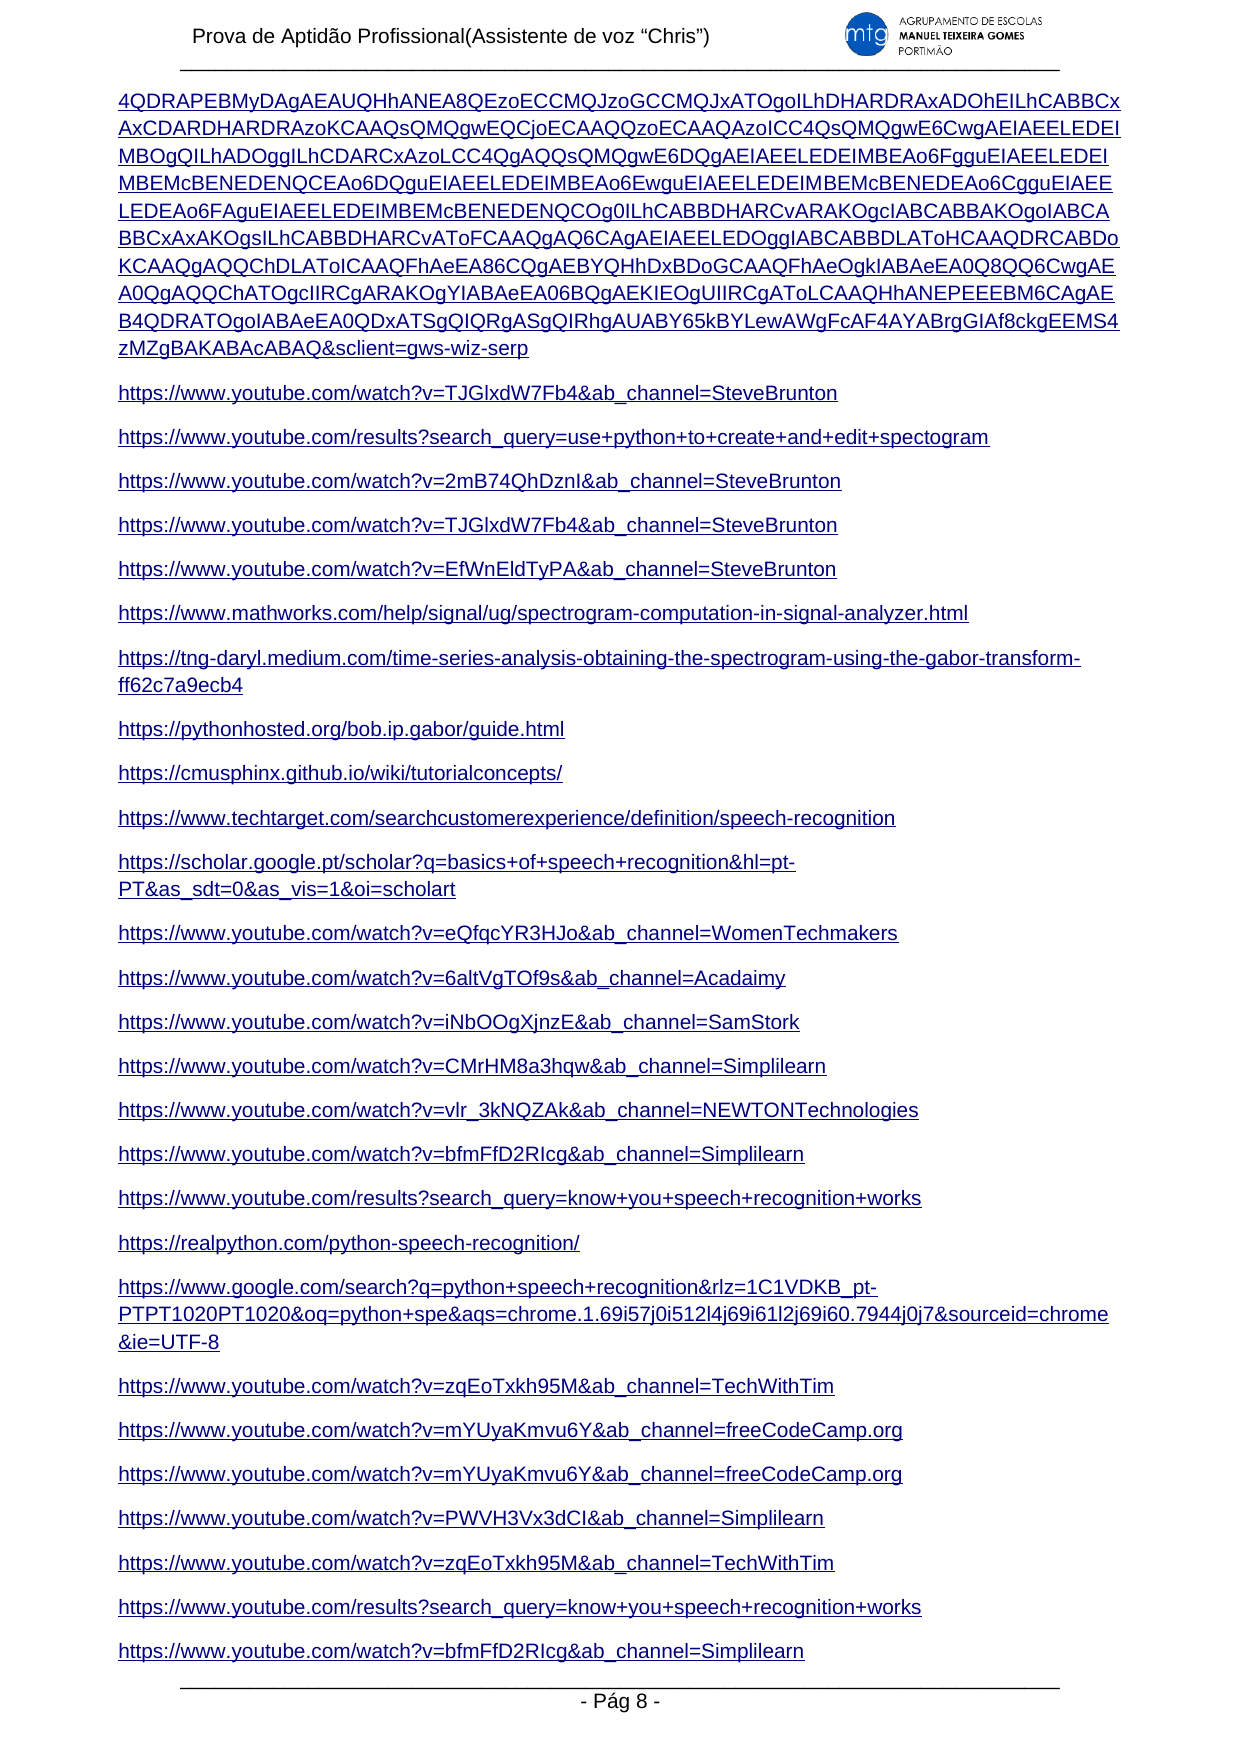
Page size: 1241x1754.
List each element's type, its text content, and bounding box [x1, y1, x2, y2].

text https://www.youtube.com/watch?v=zqEoTxkh95M&ab_channel=TechWithTim [118, 1550, 1122, 1574]
text https://www.youtube.com/watch?v=EfWnEldTyPA&ab_channel=SteveBrunton [118, 557, 1122, 581]
text https://www.youtube.com/watch?v=2mB74QhDznI&ab_channel=SteveBrunton [118, 469, 1122, 493]
text https://www.youtube.com/results?search_query=use+python+to+create+and+edit+spectogram [118, 424, 1122, 448]
text https://www.google.com/search?q=python+speech+recognition&rlz=1C1VDKB_pt-PTPT1020PT1020&oq=python+spe&aqs=chrome.1.69i57j0i512l4j69i61l2j69i60.7944j0j7&sourceid=chrome&ie=UTF-8 [118, 1274, 1122, 1353]
text https://www.youtube.com/watch?v=zqEoTxkh95M&ab_channel=TechWithTim [118, 1374, 1122, 1398]
text https://www.youtube.com/watch?v=PWVH3Vx3dCI&ab_channel=Simplilearn [118, 1506, 1122, 1530]
text https://www.youtube.com/results?search_query=know+you+speech+recognition+works [118, 1186, 1122, 1210]
text https://www.youtube.com/watch?v=TJGlxdW7Fb4&ab_channel=SteveBrunton [118, 380, 1122, 404]
text https://www.youtube.com/watch?v=vlr_3kNQZAk&ab_channel=NEWTONTechnologies [118, 1098, 1122, 1122]
text https://www.youtube.com/watch?v=bfmFfD2RIcg&ab_channel=Simplilearn [118, 1639, 1122, 1663]
text https://cmusphinx.github.io/wiki/tutorialconcepts/ [118, 761, 1122, 785]
text https://tng-daryl.medium.com/time-series-analysis-obtaining-the-spectrogram-using-the-gabor-transform-ff62c7a9ecb4 [118, 645, 1122, 697]
text https://www.youtube.com/watch?v=mYUyaKmvu6Y&ab_channel=freeCodeCamp.org [118, 1462, 1122, 1486]
text https://pythonhosted.org/bob.ip.gabor/guide.html [118, 717, 1122, 741]
text https://www.youtube.com/watch?v=6altVgTOf9s&ab_channel=Acadaimy [118, 965, 1122, 989]
text https://scholar.google.pt/scholar?q=basics+of+speech+recognition&hl=pt-PT&as_sdt=0&as_vis=1&oi=scholart [118, 849, 1122, 901]
text https://www.youtube.com/watch?v=mYUyaKmvu6Y&ab_channel=freeCodeCamp.org [118, 1418, 1122, 1442]
text https://www.mathworks.com/help/signal/ug/spectrogram-computation-in-signal-analyzer.html [118, 601, 1122, 625]
text https://www.youtube.com/watch?v=eQfqcYR3HJo&ab_channel=WomenTechmakers [118, 921, 1122, 945]
text https://www.youtube.com/watch?v=CMrHM8a3hqw&ab_channel=Simplilearn [118, 1054, 1122, 1078]
text https://www.youtube.com/watch?v=iNbOOgXjnzE&ab_channel=SamStork [118, 1009, 1122, 1033]
text https://www.youtube.com/results?search_query=know+you+speech+recognition+works [118, 1594, 1122, 1618]
text https://www.youtube.com/watch?v=bfmFfD2RIcg&ab_channel=Simplilearn [118, 1142, 1122, 1166]
text https://www.youtube.com/watch?v=TJGlxdW7Fb4&ab_channel=SteveBrunton [118, 513, 1122, 537]
text 4QDRAPEBMyDAgAEAUQHhANEA8QEzoECCMQJzoGCCMQJxATOgoILhDHARDRAxADOhEILhCABBCxAxCDARDHARDRAzoKCAAQsQMQgwEQCjoECAAQQzoECAAQAzoICC4QsQMQgwE6CwgAEIAEELEDEIMBOgQILhADOggILhCDARCxAzoLCC4QgAQQsQMQgwE6DQgAEIAEELEDEIMBEAo6FgguEIAEELEDEIMBEMcBENEDENQCEAo6DQguEIAEELEDEIMBEAo6EwguEIAEELEDEIMBEMcBENEDEAo6CgguEIAEELEDEAo6FAguEIAEELEDEIMBEMcBENEDENQCOg0ILhCABBDHARCvARAKOgcIABCABBAKOgoIABCABBCxAxAKOgsILhCABBDHARCvAToFCAAQgAQ6CAgAEIAEELEDOggIABCABBDLAToHCAAQDRCABDoKCAAQgAQQChDLAToICAAQFhAeEA86CQgAEBYQHhDxBDoGCAAQFhAeOgkIABAeEA0Q8QQ6CwgAEA0QgAQQChATOgcIIRCgARAKOgYIABAeEA06BQgAEKIEOgUIIRCgAToLCAAQHhANEPEEEBM6CAgAEB4QDRATOgoIABAeEA0QDxATSgQIQRgASgQIRhgAUABY65kBYLewAWgFcAF4AYABrgGIAf8ckgEEMS4zMZgBAKABAcABAQ&sclient=gws-wiz-serp [118, 89, 1122, 360]
text https://www.techtarget.com/searchcustomerexperience/definition/speech-recognition [118, 805, 1122, 829]
text https://realpython.com/python-speech-recognition/ [118, 1230, 1122, 1254]
